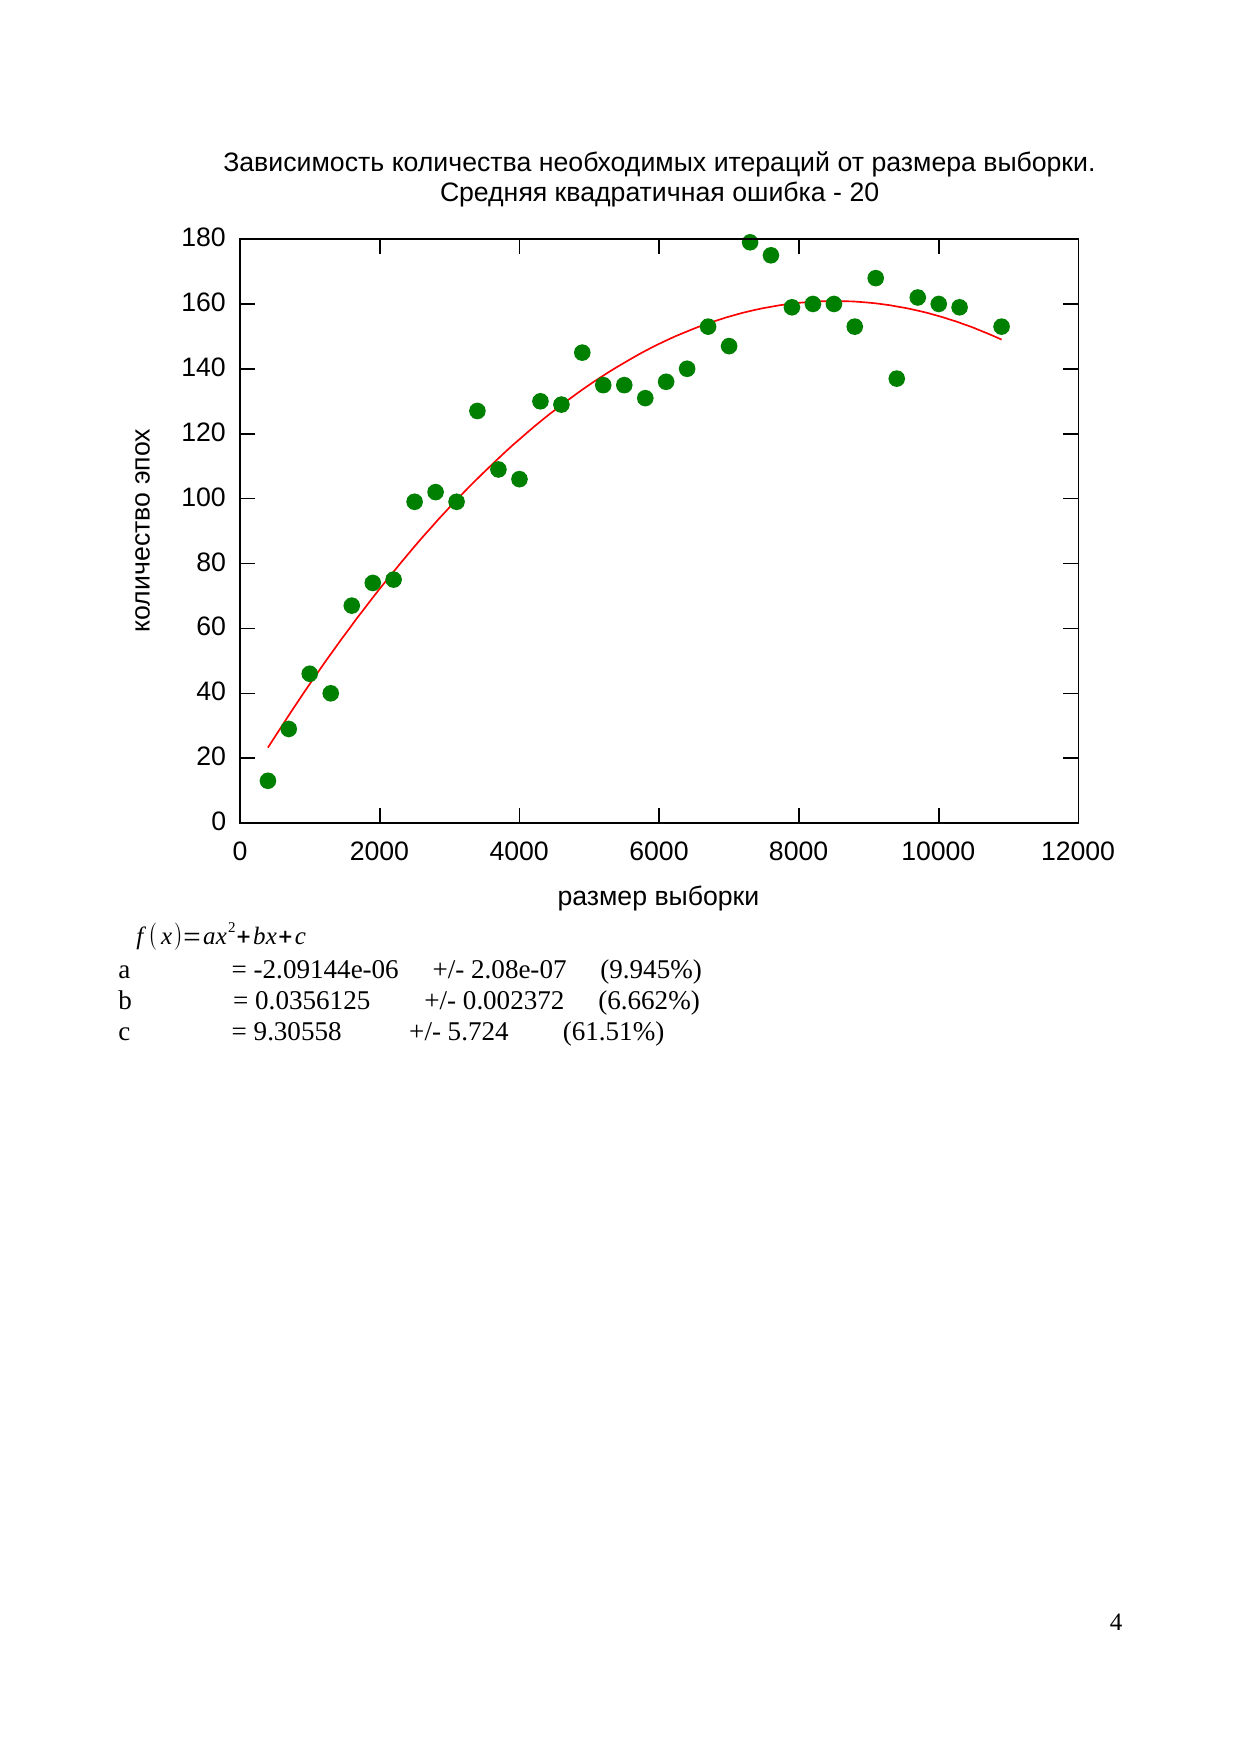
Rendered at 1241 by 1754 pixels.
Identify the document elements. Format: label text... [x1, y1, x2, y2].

text b = 0.0356125 +/- 0.002372 (6.662%) [118, 984, 1122, 1015]
text a = -2.09144e-06 +/- 2.08e-07 (9.945%) [118, 953, 1122, 984]
text c = 9.30558 +/- 5.724 (61.51%) [118, 1015, 1122, 1046]
